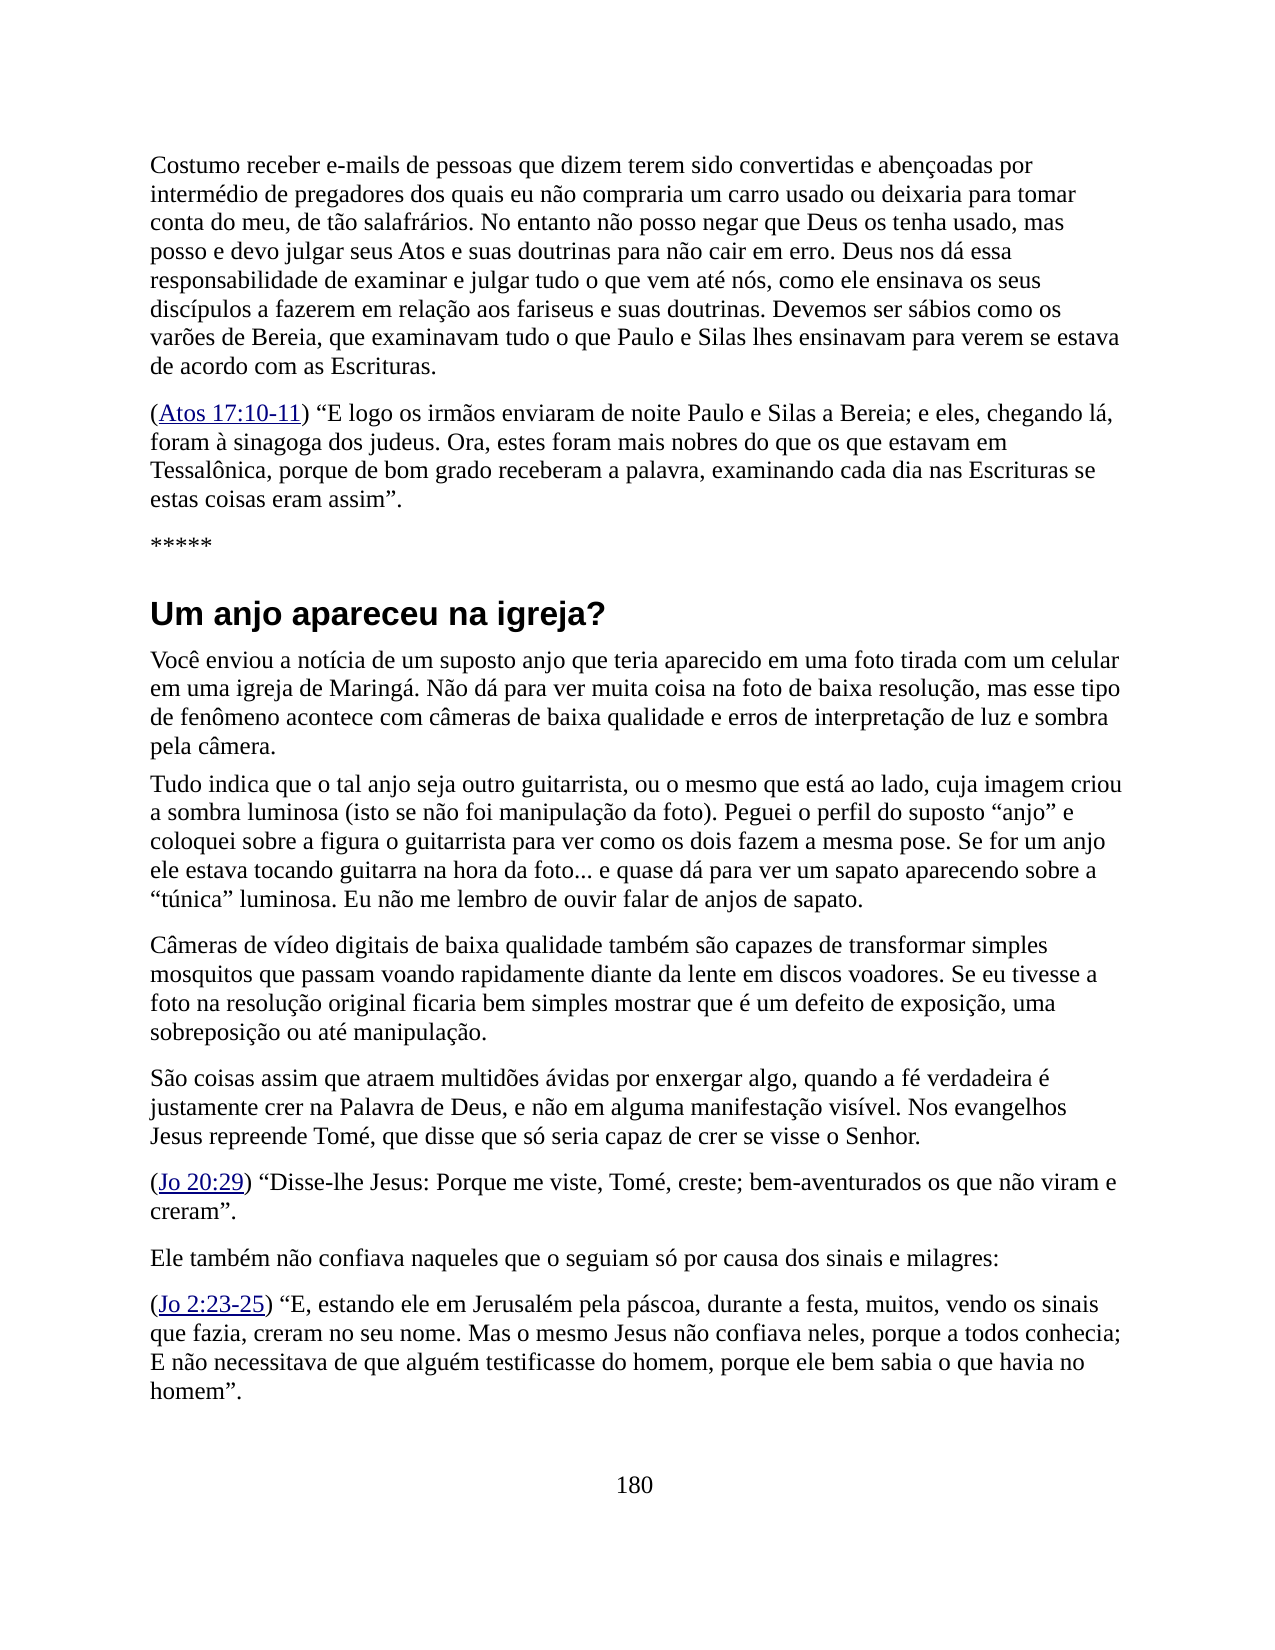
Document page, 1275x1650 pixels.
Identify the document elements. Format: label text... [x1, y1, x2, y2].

text Você enviou a notícia de um suposto anjo que teria aparecido em uma foto tirada com um celular em uma igreja de Maringá. Não dá para ver muita coisa na foto de baixa resolução, mas esse tipo de fenômeno acontece com câmeras de baixa qualidade e erros de interpretação de luz e sombra pela câmera. [150, 645, 1125, 760]
text (Atos 17:10-11) “E logo os irmãos enviaram de noite Paulo e Silas a Bereia; e eles, chegando lá, foram à sinagoga dos judeus. Ora, estes foram mais nobres do que os que estavam em Tessalônica, porque de bom grado receberam a palavra, examinando cada dia nas Escrituras se estas coisas eram assim”. [150, 398, 1125, 513]
text Tudo indica que o tal anjo seja outro guitarrista, ou o mesmo que está ao lado, cuja imagem criou a sombra luminosa (isto se não foi manipulação da foto). Peguei o perfil do suposto “anjo” e coloquei sobre a figura o guitarrista para ver como os dois fazem a mesma pose. Se for um anjo ele estava tocando guitarra na hora da foto... e quase dá para ver um sapato aparecendo sobre a “túnica” luminosa. Eu não me lembro de ouvir falar de anjos de sapato. [150, 769, 1125, 912]
text Câmeras de vídeo digitais de baixa qualidade também são capazes de transformar simples mosquitos que passam voando rapidamente diante da lente em discos voadores. Se eu tivesse a foto na resolução original ficaria bem simples mostrar que é um defeito de exposição, uma sobreposição ou até manipulação. [150, 930, 1125, 1045]
text Ele também não confiava naqueles que o seguiam só por causa dos sinais e milagres: [150, 1243, 1125, 1272]
text Costumo receber e-mails de pessoas que dizem terem sido convertidas e abençoadas por intermédio de pregadores dos quais eu não compraria um carro usado ou deixaria para tomar conta do meu, de tão salafrários. No entanto não posso negar que Deus os tenha usado, mas posso e devo julgar seus Atos e suas doutrinas para não cair em erro. Deus nos dá essa responsabilidade de examinar e julgar tudo o que vem até nós, como ele ensinava os seus discípulos a fazerem em relação aos fariseus e suas doutrinas. Devemos ser sábios como os varões de Bereia, que examinavam tudo o que Paulo e Silas lhes ensinavam para verem se estava de acordo com as Escrituras. [150, 150, 1125, 380]
text (Jo 20:29) “Disse-lhe Jesus: Porque me viste, Tomé, creste; bem-aventurados os que não viram e creram”. [150, 1167, 1125, 1225]
text ***** [150, 531, 1125, 559]
text (Jo 2:23-25) “E, estando ele em Jerusalém pela páscoa, durante a festa, muitos, vendo os sinais que fazia, creram no seu nome. Mas o mesmo Jesus não confiava neles, porque a todos conhecia; E não necessitava de que alguém testificasse do homem, porque ele bem sabia o que havia no homem”. [150, 1289, 1125, 1404]
subtitle Um anjo apareceu na igreja? [150, 593, 1125, 632]
text São coisas assim que atraem multidões ávidas por enxergar algo, quando a fé verdadeira é justamente crer na Palavra de Deus, e não em alguma manifestação visível. Nos evangelhos Jesus repreende Tomé, que disse que só seria capaz de crer se visse o Senhor. [150, 1063, 1125, 1149]
